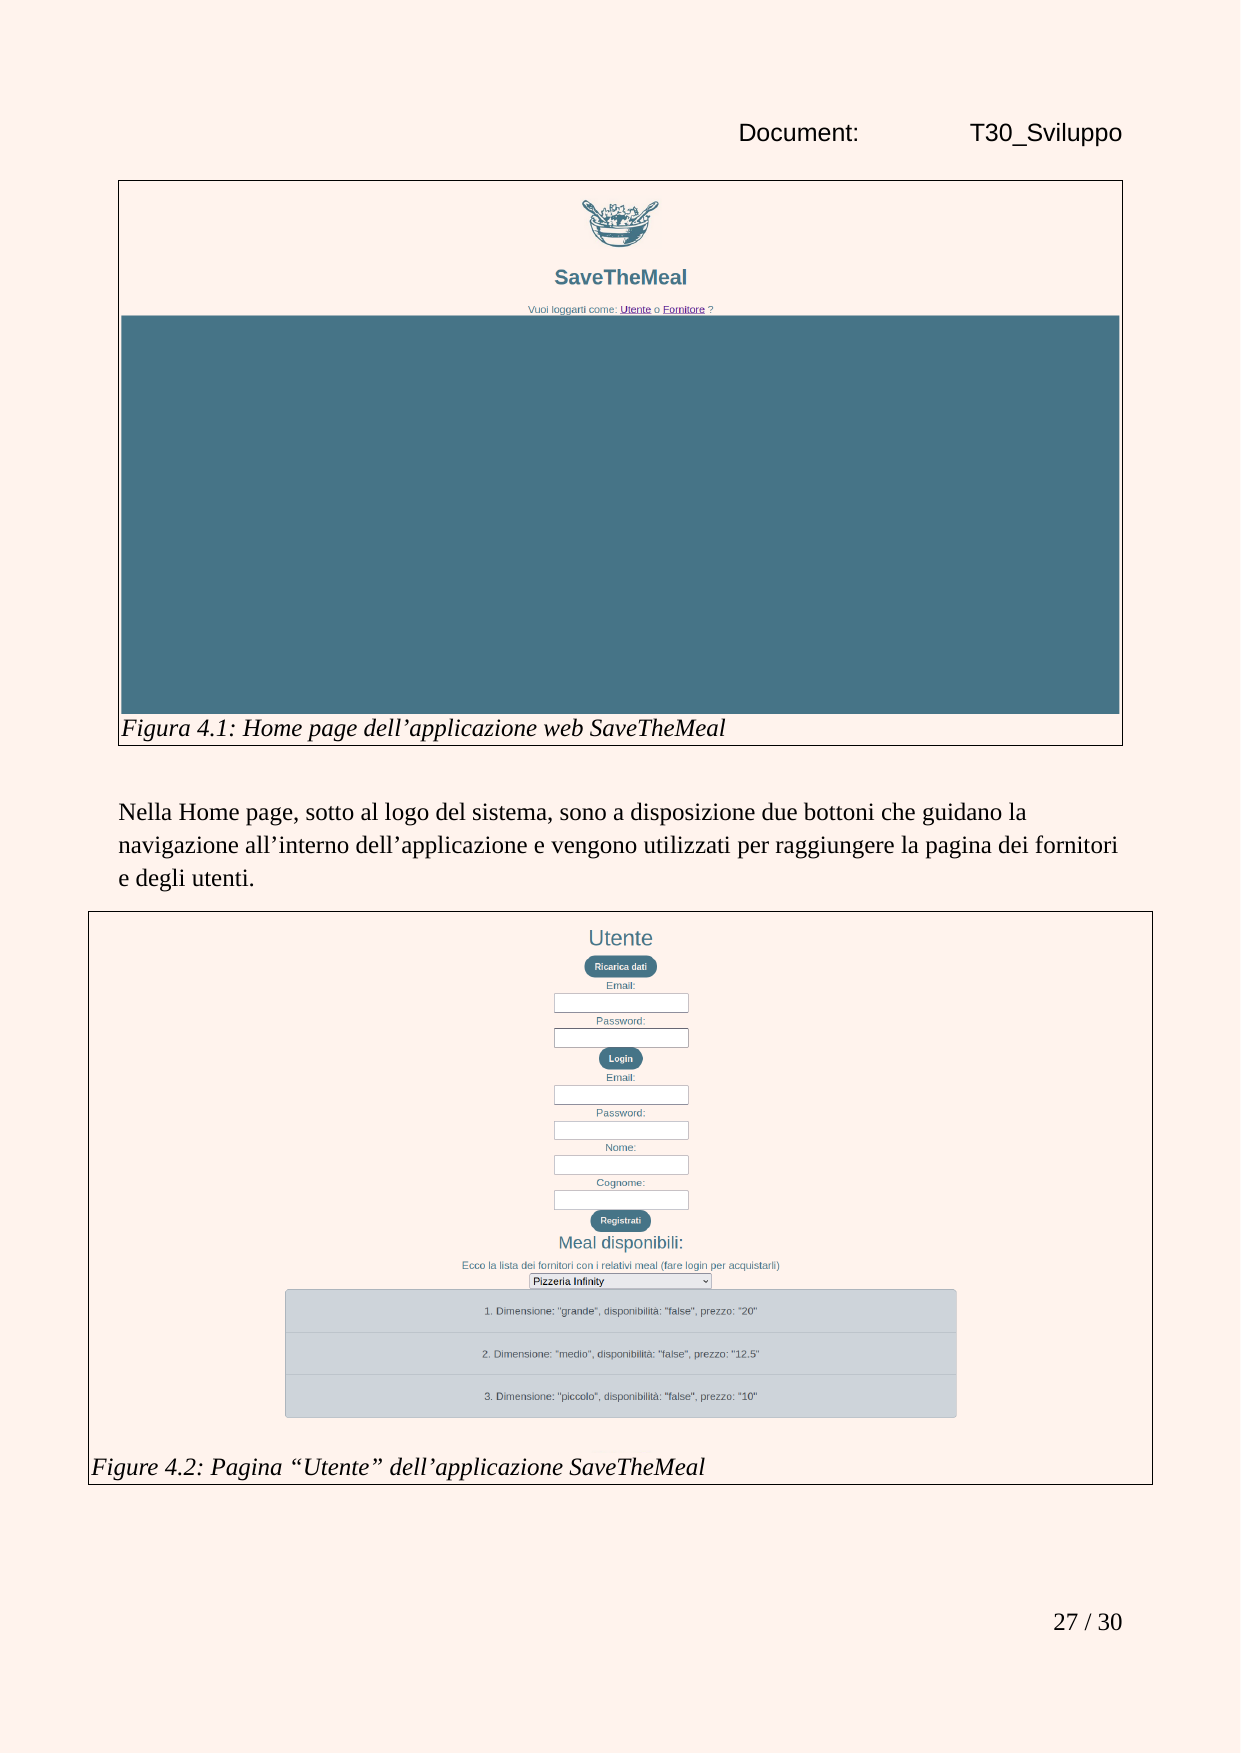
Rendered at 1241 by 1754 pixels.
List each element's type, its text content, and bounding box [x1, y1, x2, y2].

text Figure 4.2: Pagina “Utente” dell’applicazione SaveTheMeal [91, 1453, 1149, 1481]
picture [121, 195, 1120, 714]
picture [118, 926, 1123, 1453]
text Nella Home page, sotto al logo del sistema, sono a disposizione due bottoni che guidano la navigazione all’interno dell’applicazione e vengono utilizzati per raggiungere la pagina dei fornitori e degli utenti. [118, 797, 1122, 892]
text Figura 4.1: Home page dell’applicazione web SaveTheMeal [121, 714, 1119, 742]
